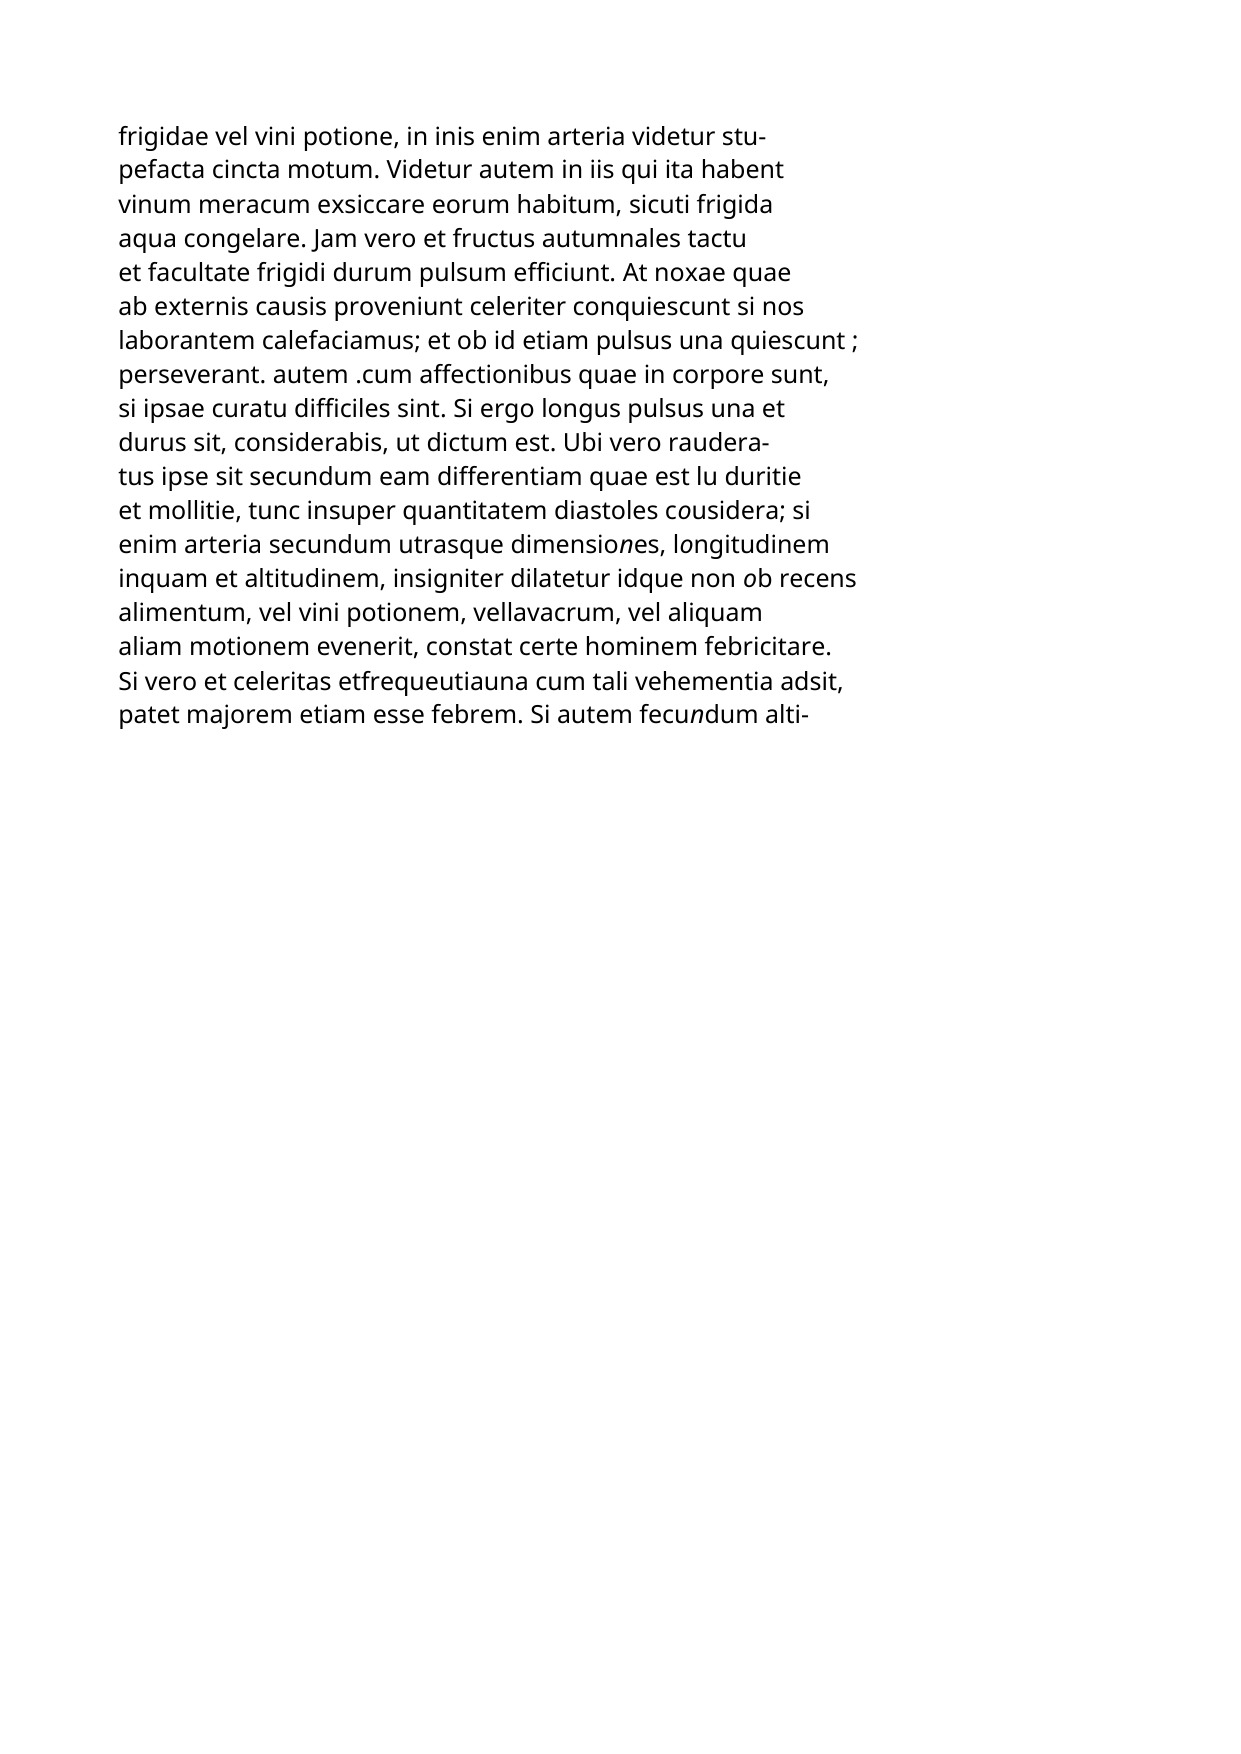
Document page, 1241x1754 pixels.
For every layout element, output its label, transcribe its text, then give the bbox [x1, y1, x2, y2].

text frigidae vel vini potione, in inis enim arteria videtur stu- pefacta cincta motum. Videtur autem in iis qui ita habent vinum meracum exsiccare eorum habitum, sicuti frigida aqua congelare. Jam vero et fructus autumnales tactu et facultate frigidi durum pulsum efficiunt. At noxae quae ab externis causis proveniunt celeriter conquiescunt si nos laborantem calefaciamus; et ob id etiam pulsus una quiescunt ; perseverant. autem .cum affectionibus quae in corpore sunt, si ipsae curatu difficiles sint. Si ergo longus pulsus una et durus sit, considerabis, ut dictum est. Ubi vero raudera- tus ipse sit secundum eam differentiam quae est lu duritie et mollitie, tunc insuper quantitatem diastoles cousidera; si enim arteria secundum utrasque dimensiones, longitudinem inquam et altitudinem, insigniter dilatetur idque non ob recens alimentum, vel vini potionem, vellavacrum, vel aliquam aliam motionem evenerit, constat certe hominem febricitare. Si vero et celeritas etfrequeutiauna cum tali vehementia adsit, patet majorem etiam esse febrem. Si autem fecundum alti- [118, 118, 1122, 731]
